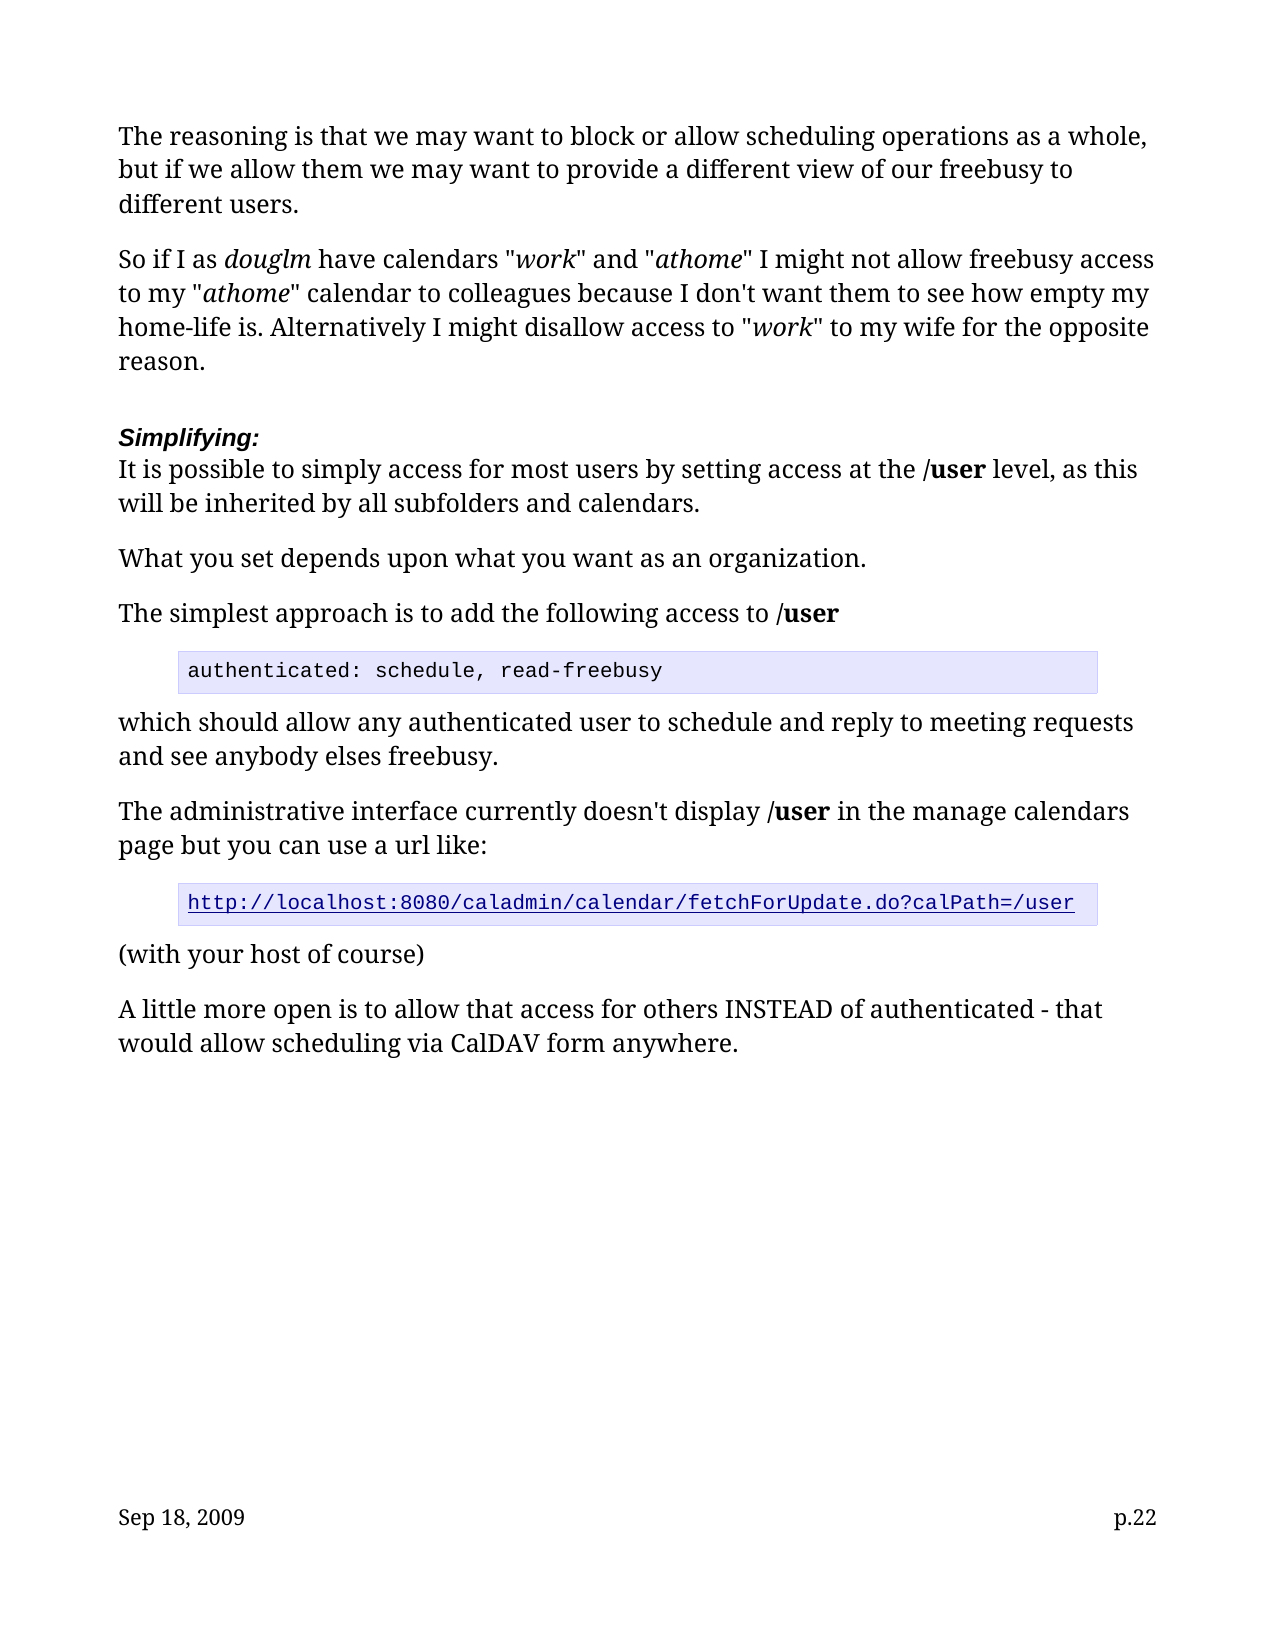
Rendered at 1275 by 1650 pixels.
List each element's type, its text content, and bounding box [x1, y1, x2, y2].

text (with your host of course) [118, 937, 1157, 971]
text So if I as douglm have calendars "work" and "athome" I might not allow freebusy access to my "athome" calendar to colleagues because I don't want them to see how empty my home-life is. Alternatively I might disallow access to "work" to my wife for the opposite reason. [118, 241, 1157, 378]
text What you set depends upon what you want as an organization. [118, 541, 1157, 575]
text A little more open is to allow that access for others INSTEAD of authenticated - that would allow scheduling via CalDAV form anywhere. [118, 992, 1157, 1060]
subtitle Simplifying: [118, 424, 1157, 452]
text http://localhost:8080/caladmin/calendar/fetchForUpdate.do?calPath=/user [179, 884, 1097, 925]
text The simplest approach is to add the following access to /user [118, 596, 1157, 630]
text which should allow any authenticated user to schedule and reply to meeting requests and see anybody elses freebusy. [118, 705, 1157, 773]
text The reasoning is that we may want to block or allow scheduling operations as a whole, but if we allow them we may want to provide a different view of our freebusy to different users. [118, 118, 1157, 220]
text The administrative interface currently doesn't display /user in the manage calendars page but you can use a url like: [118, 794, 1157, 862]
text It is possible to simply access for most users by setting access at the /user level, as this will be inherited by all subfolders and calendars. [118, 452, 1157, 520]
text authenticated: schedule, read-freebusy [179, 652, 1097, 693]
